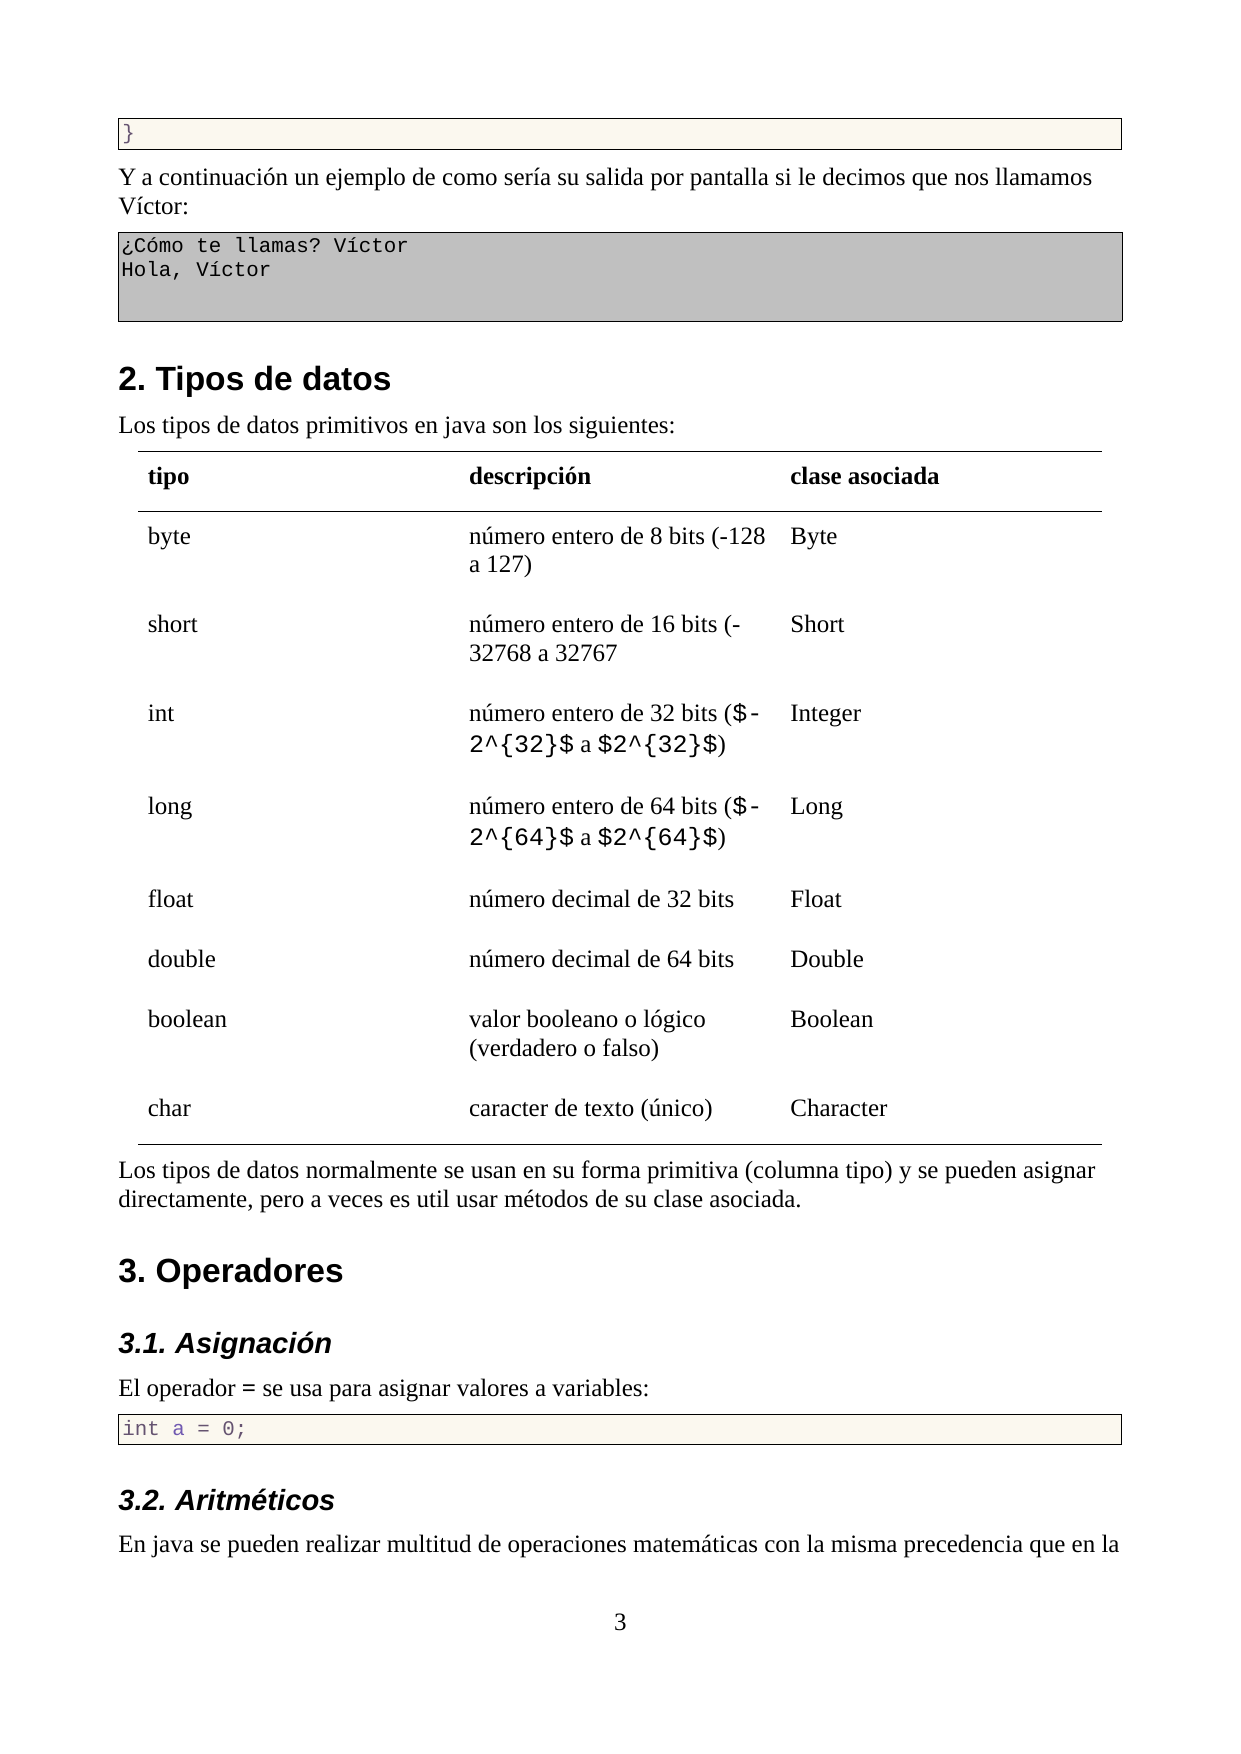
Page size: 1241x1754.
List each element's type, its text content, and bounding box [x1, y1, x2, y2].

table_cell número entero de 8 bits (-128 a 127) [460, 512, 781, 600]
table_header tipo [138, 452, 459, 511]
text Los tipos de datos normalmente se usan en su forma primitiva (columna tipo) y se pueden asignar directamente, pero a veces es util usar métodos de su clase asociada. [118, 1155, 1122, 1213]
subtitle Tipos de datos [118, 359, 1122, 397]
subtitle Asignación [118, 1327, 1122, 1360]
table_cell Character [781, 1084, 1102, 1143]
subtitle Operadores [118, 1250, 1122, 1289]
table_cell Boolean [781, 995, 1102, 1083]
table_cell número decimal de 32 bits [460, 875, 781, 935]
table_cell float [138, 875, 459, 935]
text Los tipos de datos primitivos en java son los siguientes: [118, 410, 1122, 439]
text Hola, Víctor [119, 256, 1122, 282]
table_cell valor booleano o lógico (verdadero o falso) [460, 995, 781, 1083]
text En java se pueden realizar multitud de operaciones matemáticas con la misma precedencia que en la [118, 1529, 1122, 1558]
table_cell número entero de 64 bits ($-2^{64}$ a $2^{64}$) [460, 782, 781, 875]
text El operador = se usa para asignar valores a variables: [118, 1373, 1122, 1401]
table_cell Long [781, 782, 1102, 875]
table_cell número entero de 16 bits (-32768 a 32767 [460, 600, 781, 689]
text int a = 0; [119, 1415, 1121, 1444]
text Y a continuación un ejemplo de como sería su salida por pantalla si le decimos que nos llamamos Víctor: [118, 162, 1122, 219]
table_cell número entero de 32 bits ($-2^{32}$ a $2^{32}$) [460, 689, 781, 782]
table_cell caracter de texto (único) [460, 1084, 781, 1143]
table_cell Short [781, 600, 1102, 689]
table_cell Double [781, 935, 1102, 995]
subtitle Aritméticos [118, 1483, 1122, 1516]
table_cell Float [781, 875, 1102, 935]
table_cell boolean [138, 995, 459, 1083]
table_cell long [138, 782, 459, 875]
table_cell short [138, 600, 459, 689]
table_header clase asociada [781, 452, 1102, 511]
table_cell Byte [781, 512, 1102, 600]
table_cell número decimal de 64 bits [460, 935, 781, 995]
table_cell int [138, 689, 459, 782]
text } [119, 119, 1121, 149]
table_cell double [138, 935, 459, 995]
table_cell char [138, 1084, 459, 1143]
table_cell byte [138, 512, 459, 600]
table_header descripción [460, 452, 781, 511]
table_cell Integer [781, 689, 1102, 782]
text ¿Cómo te llamas? Víctor [119, 233, 1122, 256]
